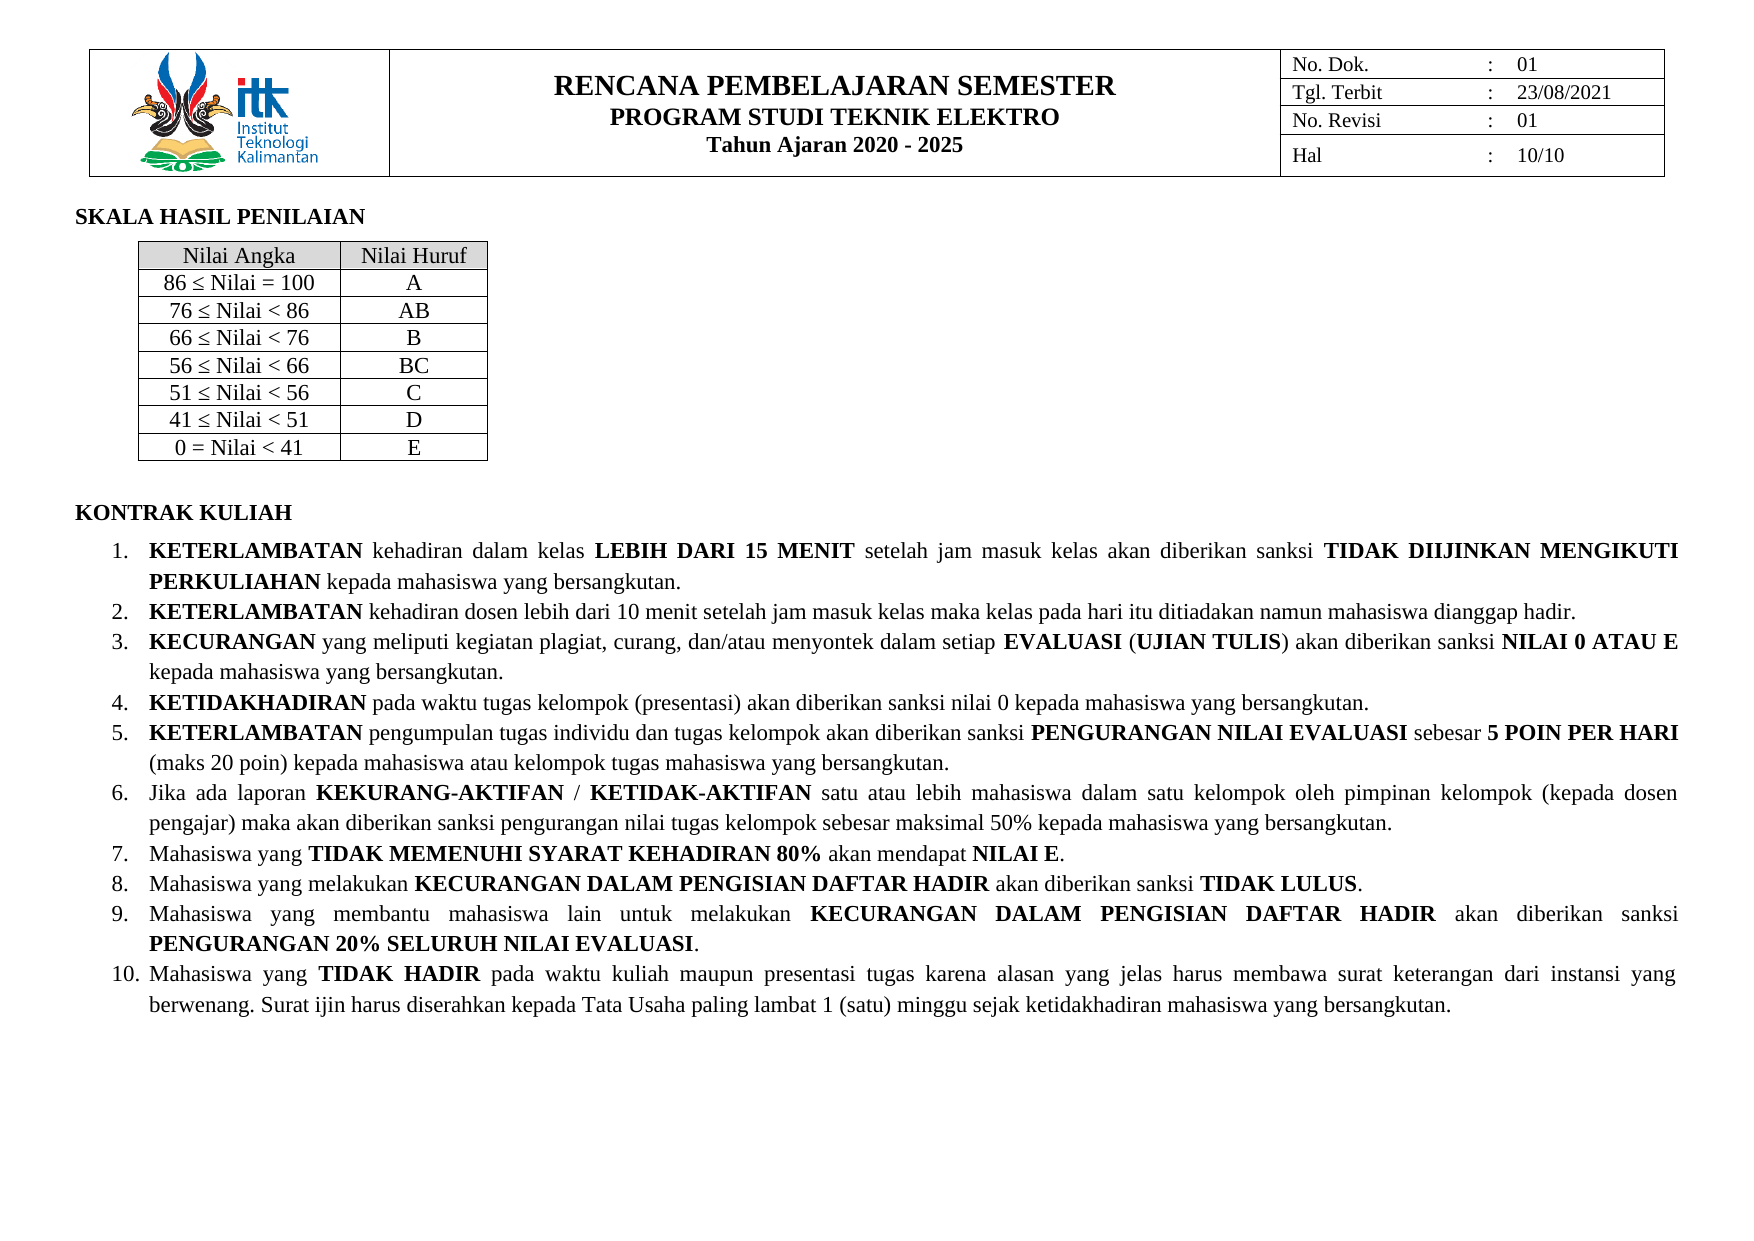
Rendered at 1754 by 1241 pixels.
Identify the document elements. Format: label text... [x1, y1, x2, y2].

table_cell 76 ≤ Nilai < 86 [139, 297, 340, 323]
table_cell 56 ≤ Nilai < 66 [139, 352, 340, 378]
table_header Nilai Huruf [341, 242, 487, 268]
table_header Nilai Angka [139, 242, 340, 268]
subtitle SKALA HASIL PENILAIAN [75, 203, 1679, 229]
table_cell BC [341, 352, 487, 378]
list Mahasiswa yang membantu mahasiswa lain untuk melakukan KECURANGAN DALAM PENGISIAN DAFTAR HADIR akan diberikan sanksi PENGURANGAN 20% SELURUH NILAI EVALUASI. [111, 900, 1679, 957]
list KETIDAKHADIRAN pada waktu tugas kelompok (presentasi) akan diberikan sanksi nilai 0 kepada mahasiswa yang bersangkutan. [111, 688, 1679, 715]
table_cell 66 ≤ Nilai < 76 [139, 324, 340, 351]
table_cell D [341, 406, 487, 433]
table_cell E [341, 434, 487, 460]
table_cell B [341, 324, 487, 351]
subtitle KONTRAK KULIAH [75, 499, 1679, 526]
table_cell C [341, 379, 487, 405]
list KETERLAMBATAN kehadiran dosen lebih dari 10 menit setelah jam masuk kelas maka kelas pada hari itu ditiadakan namun mahasiswa dianggap hadir. [111, 598, 1679, 624]
table_cell 0 = Nilai < 41 [139, 434, 340, 460]
list KECURANGAN yang meliputi kegiatan plagiat, curang, dan/atau menyontek dalam setiap EVALUASI (UJIAN TULIS) akan diberikan sanksi NILAI 0 ATAU E kepada mahasiswa yang bersangkutan. [111, 628, 1679, 685]
table_cell AB [341, 297, 487, 323]
table_cell 86 ≤ Nilai = 100 [139, 270, 340, 296]
list Mahasiswa yang TIDAK MEMENUHI SYARAT KEHADIRAN 80% akan mendapat NILAI E. [111, 839, 1679, 866]
list KETERLAMBATAN pengumpulan tugas individu dan tugas kelompok akan diberikan sanksi PENGURANGAN NILAI EVALUASI sebesar 5 POIN PER HARI (maks 20 poin) kepada mahasiswa atau kelompok tugas mahasiswa yang bersangkutan. [111, 719, 1679, 775]
table_cell A [341, 270, 487, 296]
list Mahasiswa yang melakukan KECURANGAN DALAM PENGISIAN DAFTAR HADIR akan diberikan sanksi TIDAK LULUS. [111, 870, 1679, 896]
table_cell 51 ≤ Nilai < 56 [139, 379, 340, 405]
list KETERLAMBATAN kehadiran dalam kelas LEBIH DARI 15 MENIT setelah jam masuk kelas akan diberikan sanksi TIDAK DIIJINKAN MENGIKUTI PERKULIAHAN kepada mahasiswa yang bersangkutan. [111, 537, 1679, 594]
list Jika ada laporan KEKURANG-AKTIFAN / KETIDAK-AKTIFAN satu atau lebih mahasiswa dalam satu kelompok oleh pimpinan kelompok (kepada dosen pengajar) maka akan diberikan sanksi pengurangan nilai tugas kelompok sebesar maksimal 50% kepada mahasiswa yang bersangkutan. [111, 779, 1679, 836]
table_cell 41 ≤ Nilai < 51 [139, 406, 340, 433]
picture [127, 50, 322, 176]
list Mahasiswa yang TIDAK HADIR pada waktu kuliah maupun presentasi tugas karena alasan yang jelas harus membawa surat keterangan dari instansi yang berwenang. Surat ijin harus diserahkan kepada Tata Usaha paling lambat 1 (satu) minggu sejak ketidakhadiran mahasiswa yang bersangkutan. [111, 960, 1679, 1017]
